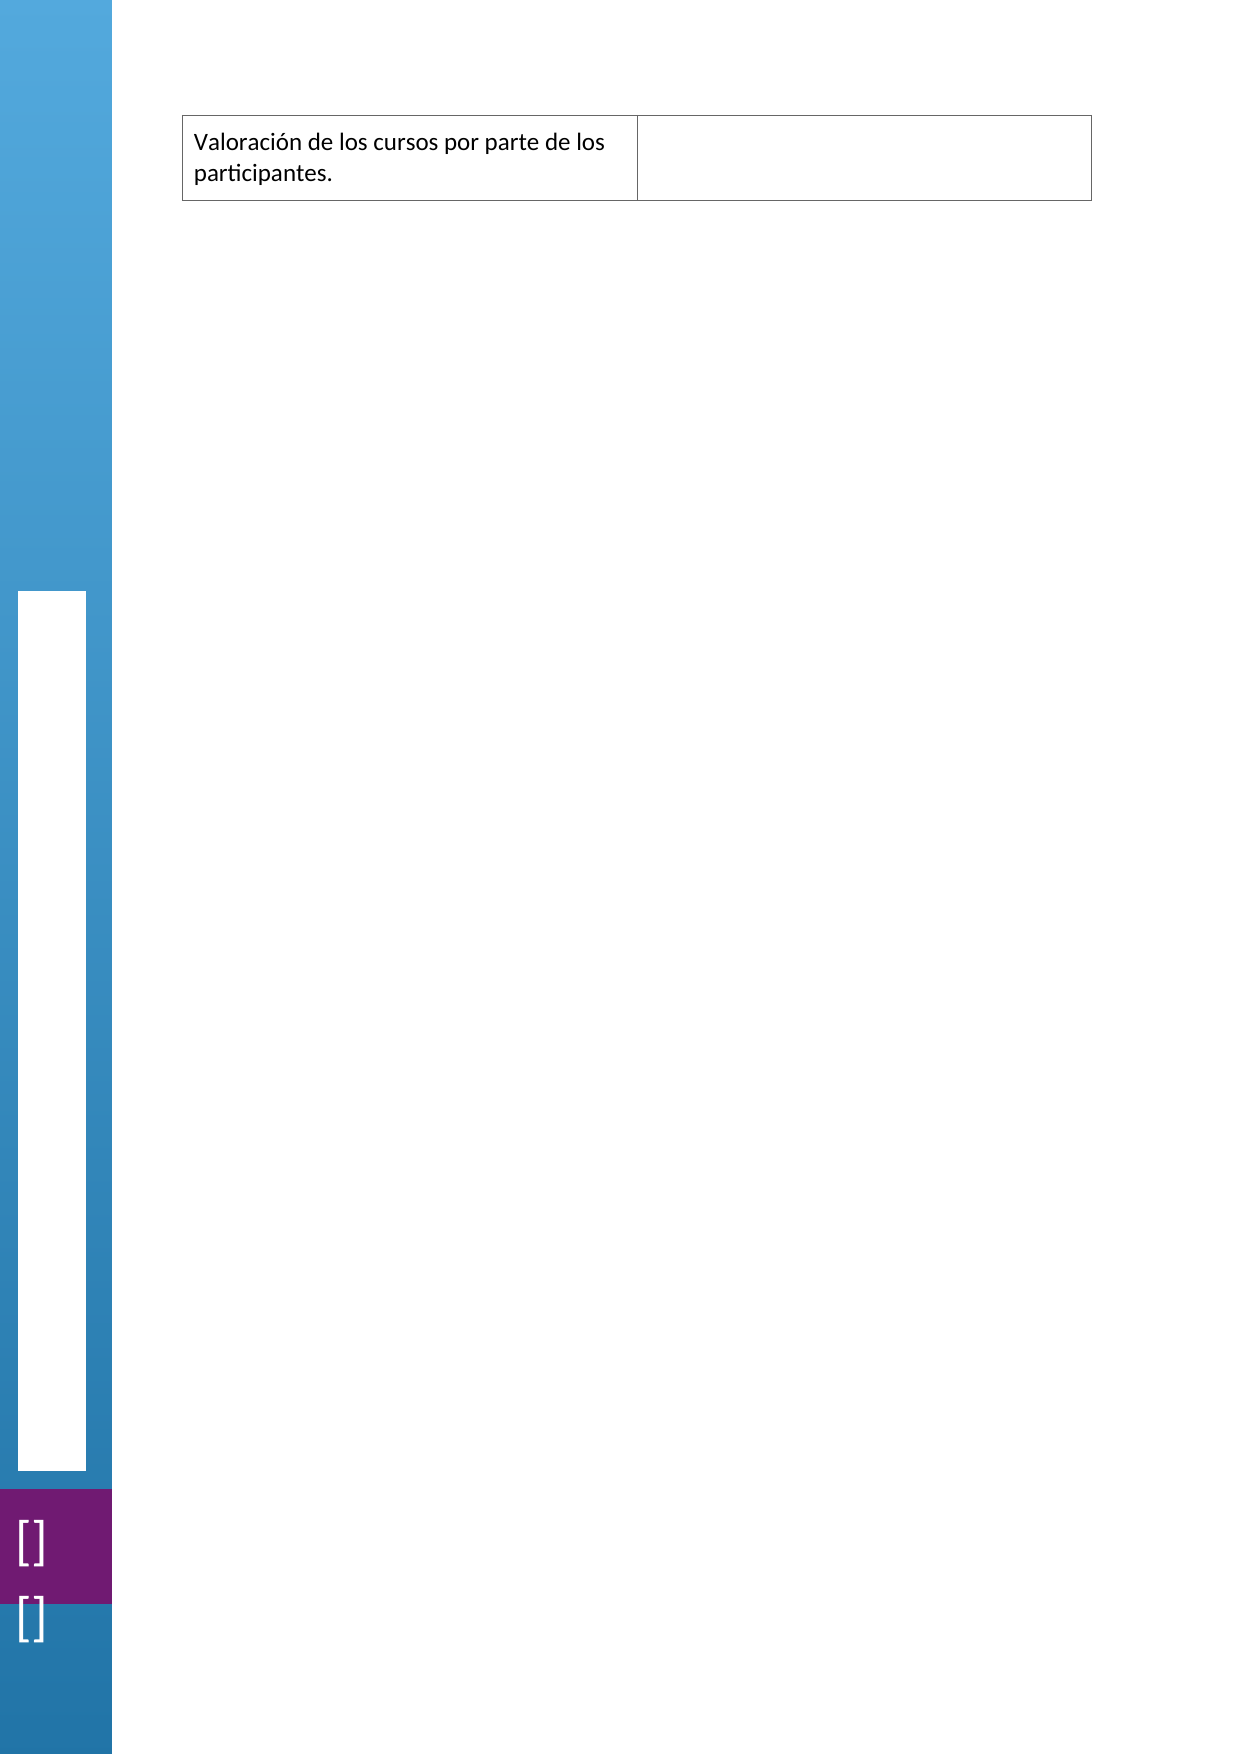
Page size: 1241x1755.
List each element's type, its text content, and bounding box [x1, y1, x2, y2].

table_cell [638, 116, 1091, 200]
table_cell Valoración de los cursos por parte de los participantes. [183, 116, 637, 200]
